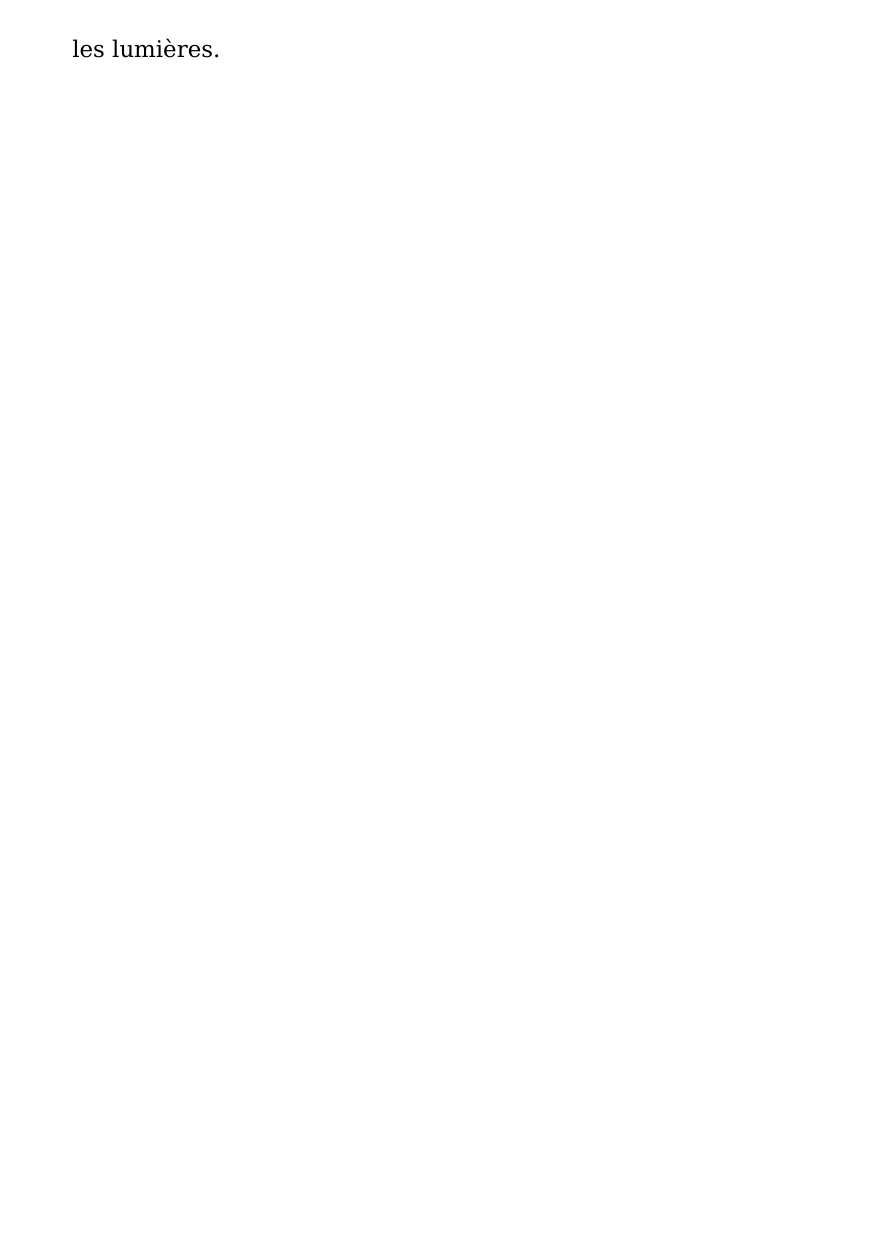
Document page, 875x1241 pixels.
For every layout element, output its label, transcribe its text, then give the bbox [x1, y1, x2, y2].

text les lumières. [72, 36, 802, 63]
